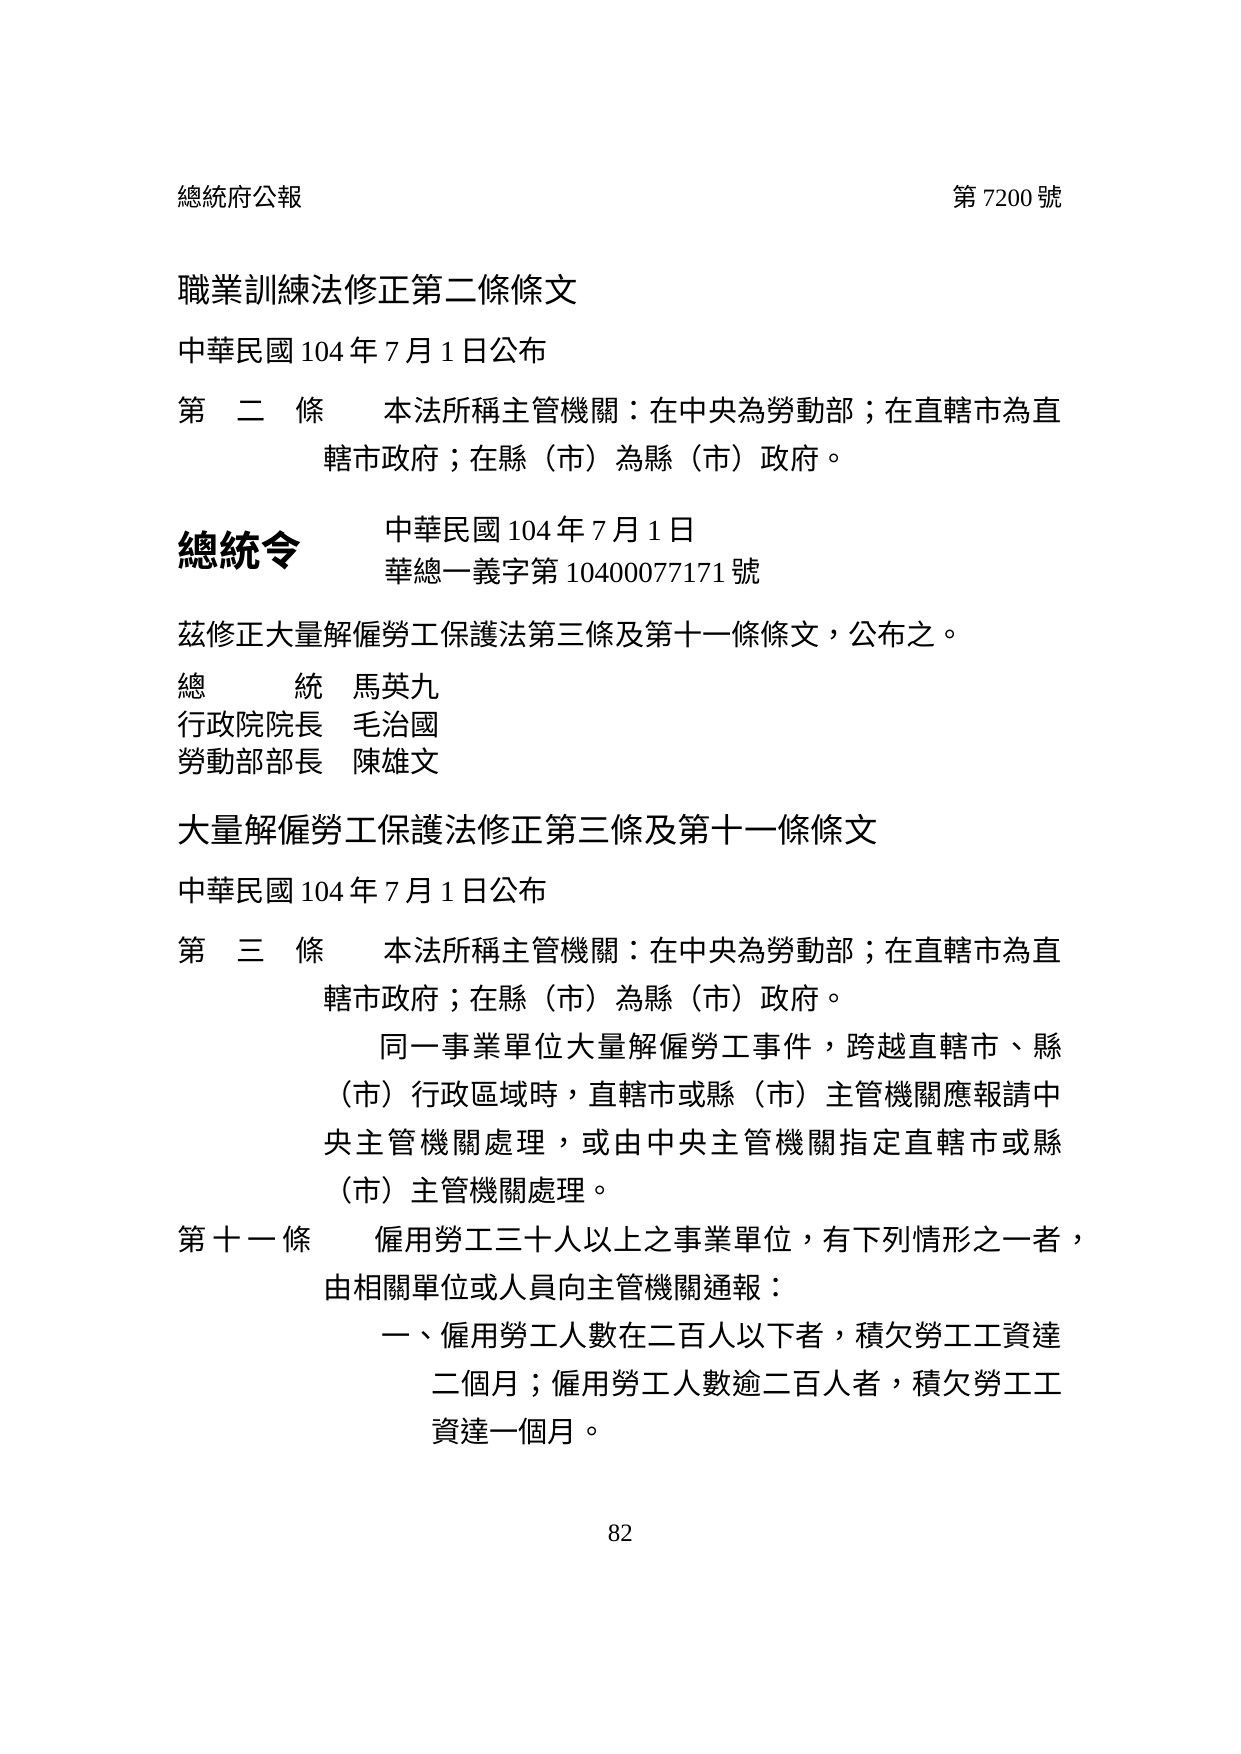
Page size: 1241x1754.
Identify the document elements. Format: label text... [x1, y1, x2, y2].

text 一、僱用勞工人數在二百人以下者，積欠勞工工資達二個月；僱用勞工人數逾二百人者，積欠勞工工資達一個月。 [381, 1308, 1063, 1452]
text 行政院院長 毛治國 [177, 705, 1063, 743]
text 總 統 馬英九 [177, 668, 1063, 705]
table_header 中華民國104年7月1日 華總一義字第10400077171號 [381, 504, 877, 593]
text 茲修正大量解僱勞工保護法第三條及第十一條條文，公布之。 [177, 605, 1063, 655]
text 第十一條 僱用勞工三十人以上之事業單位，有下列情形之一者，由相關單位或人員向主管機關通報： [177, 1212, 1063, 1308]
text 第 二 條 本法所稱主管機關：在中央為勞動部；在直轄市為直轄市政府；在縣（市）為縣（市）政府。 [177, 383, 1063, 479]
table_header 總統令 [174, 504, 381, 593]
text 職業訓練法修正第二條條文 [177, 266, 1063, 312]
text 同一事業單位大量解僱勞工事件，跨越直轄市、縣（市）行政區域時，直轄市或縣（市）主管機關應報請中央主管機關處理，或由中央主管機關指定直轄市或縣（市）主管機關處理。 [323, 1019, 1063, 1212]
text 勞動部部長 陳雄文 [177, 743, 1063, 780]
text 大量解僱勞工保護法修正第三條及第十一條條文 [177, 805, 1063, 851]
text 中華民國104年7月1日公布 [177, 324, 1063, 371]
text 中華民國104年7月1日公布 [177, 864, 1063, 910]
text 第 三 條 本法所稱主管機關：在中央為勞動部；在直轄市為直轄市政府；在縣（市）為縣（市）政府。 [177, 923, 1063, 1019]
